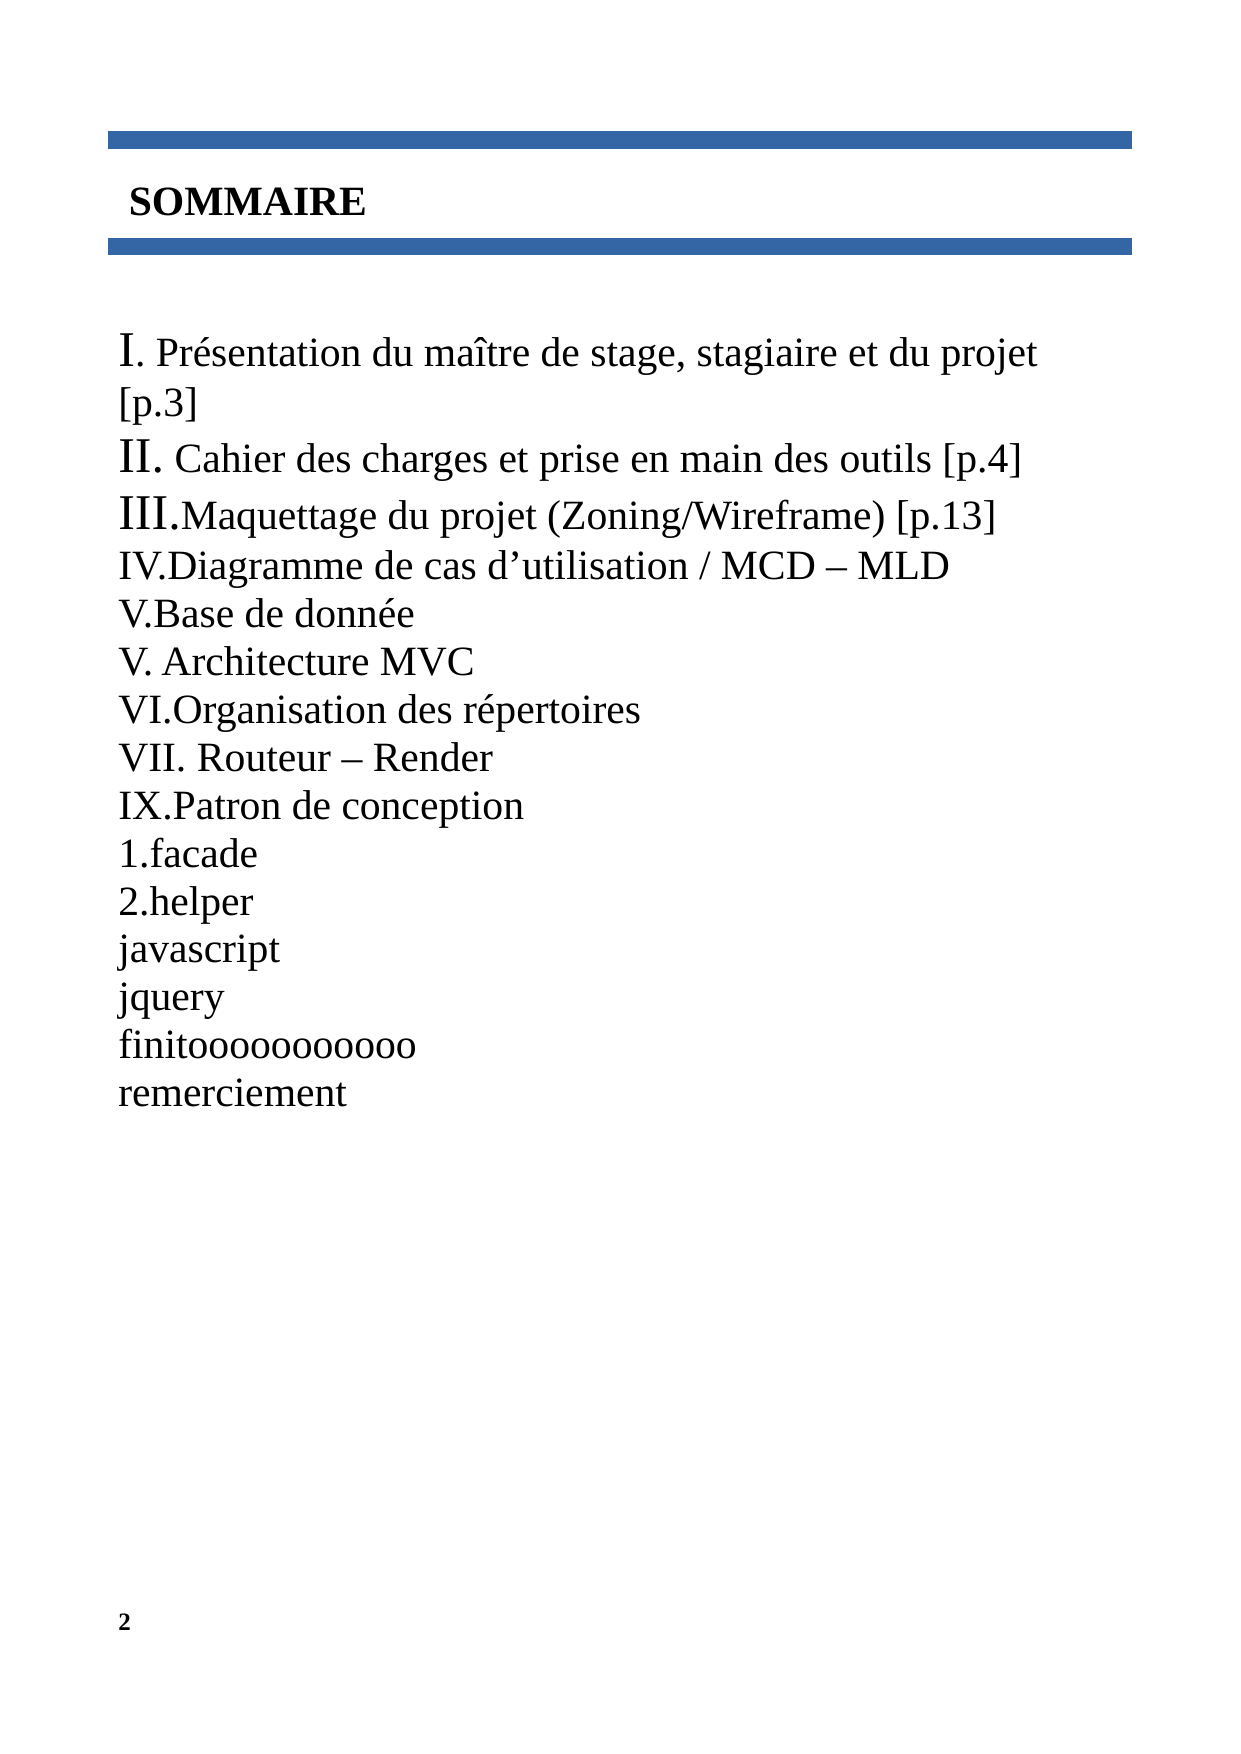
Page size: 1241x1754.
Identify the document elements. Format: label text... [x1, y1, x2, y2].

text javascript [118, 924, 1122, 972]
text IV.Diagramme de cas d’utilisation / MCD – MLD [118, 541, 1122, 588]
text V.Base de donnée [118, 588, 1122, 636]
text VII. Routeur – Render [118, 732, 1122, 780]
text remerciement [118, 1068, 1122, 1116]
text III.Maquettage du projet (Zoning/Wireframe) [p.13] [118, 483, 1122, 541]
text 2.helper [118, 876, 1122, 924]
text finitooooooooooo [118, 1020, 1122, 1068]
text II. Cahier des charges et prise en main des outils [p.4] [118, 426, 1122, 483]
text I. Présentation du maître de stage, stagiaire et du projet [118, 320, 1122, 378]
text [p.3] [118, 378, 1122, 426]
text V. Architecture MVC [118, 636, 1122, 684]
text VI.Organisation des répertoires [118, 684, 1122, 732]
text 1.facade [118, 828, 1122, 876]
text SOMMAIRE [118, 176, 1122, 224]
text IX.Patron de conception [118, 780, 1122, 828]
text jquery [118, 972, 1122, 1020]
